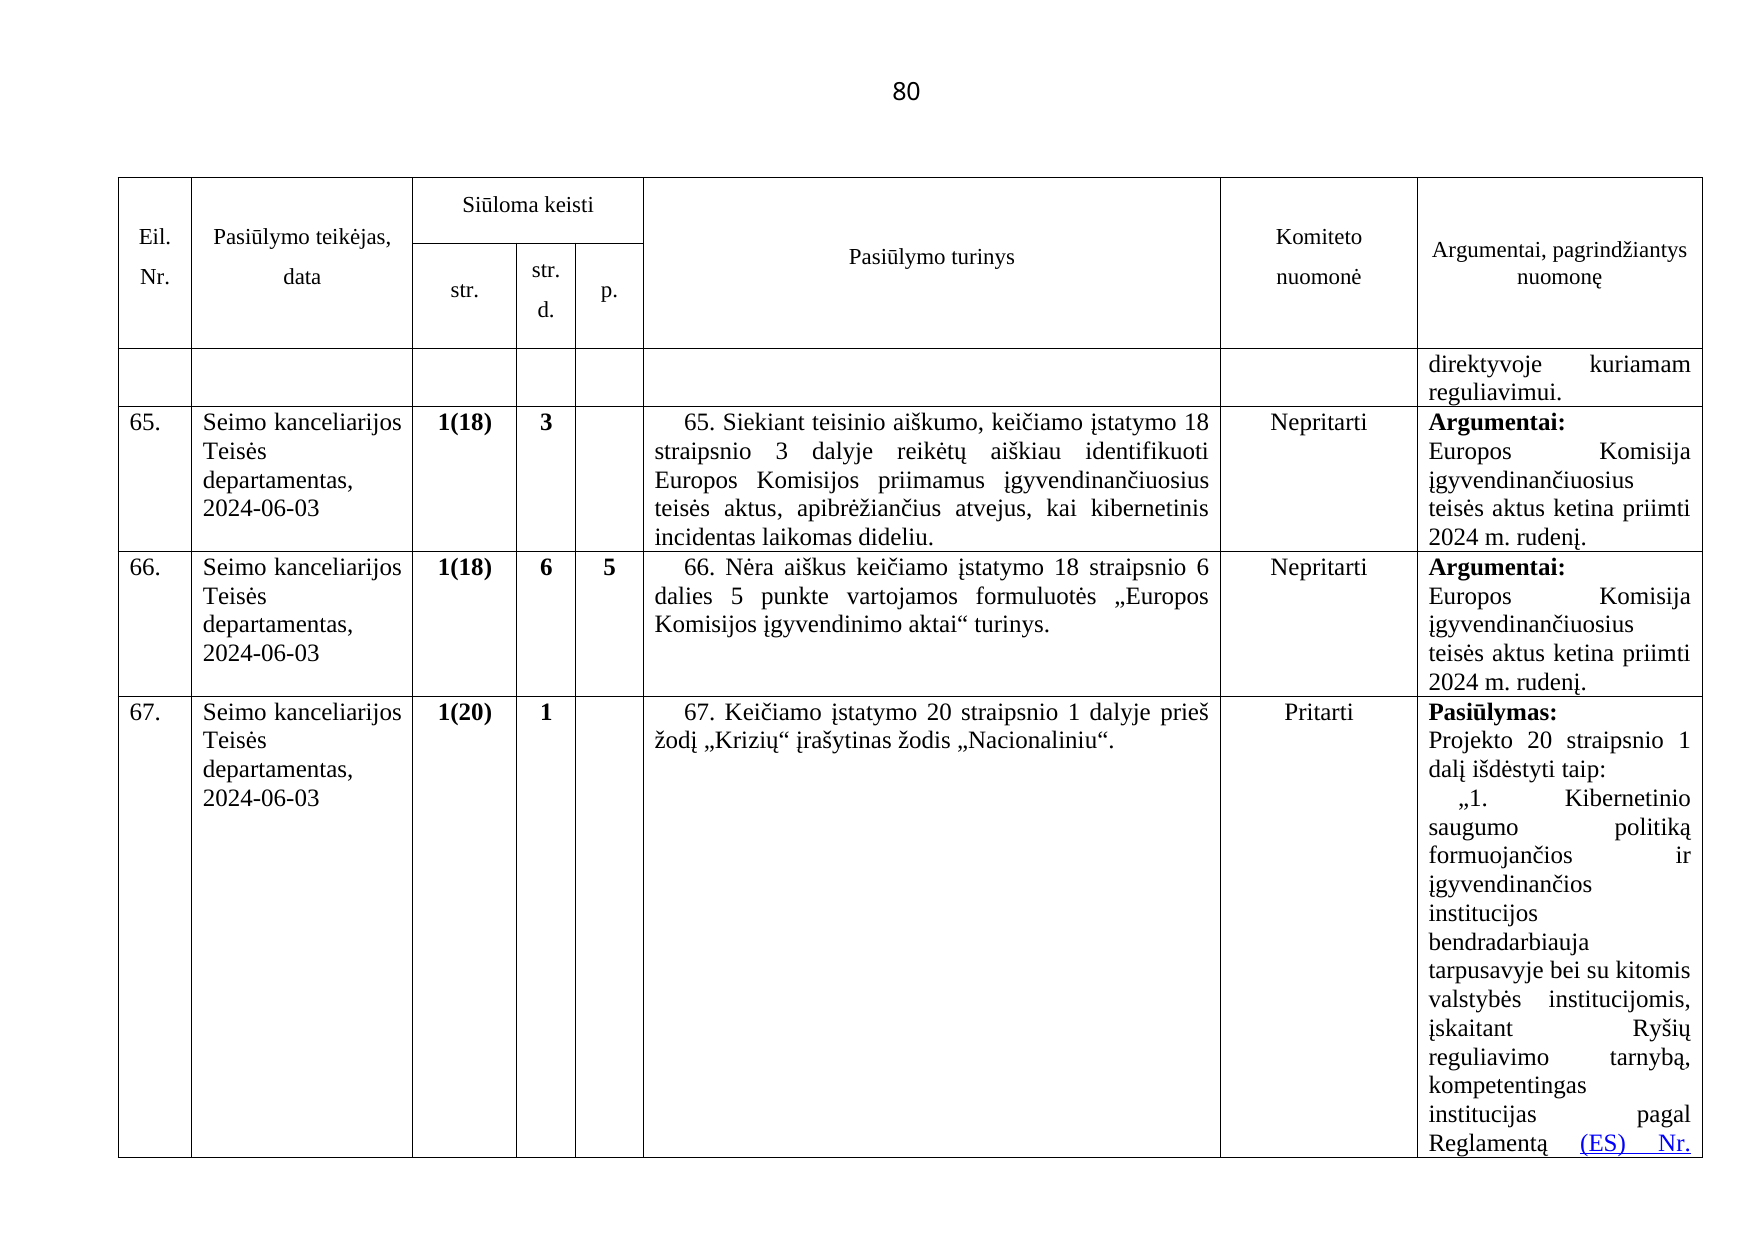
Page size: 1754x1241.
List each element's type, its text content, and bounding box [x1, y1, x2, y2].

table_cell 66. [119, 552, 191, 696]
table_cell 1(18) [413, 407, 516, 551]
table_cell Nepritarti [1221, 552, 1417, 696]
table_cell 6 [517, 552, 575, 696]
table_cell Pritarti [1221, 697, 1417, 1157]
table_cell [576, 407, 643, 551]
table_cell Seimo kanceliarijos Teisės departamentas, 2024-06-03 [192, 697, 412, 1157]
table_cell 67. [119, 697, 191, 1157]
table_cell str. [413, 244, 516, 348]
table_cell [119, 349, 191, 406]
table_cell 1(18) [413, 552, 516, 696]
table_cell p. [576, 244, 643, 348]
table_cell 1 [517, 697, 575, 1157]
table_cell direktyvoje kuriamam reguliavimui. [1418, 349, 1702, 406]
table_header Siūloma keisti [413, 178, 643, 243]
table_cell 66. Nėra aiškus keičiamo įstatymo 18 straipsnio 6 dalies 5 punkte vartojamos formuluotės „Europos Komisijos įgyvendinimo aktai“ turinys. [644, 552, 1220, 696]
table_cell 67. Keičiamo įstatymo 20 straipsnio 1 dalyje prieš žodį „Krizių“ įrašytinas žodis „Nacionaliniu“. [644, 697, 1220, 1157]
table_cell Argumentai: Europos Komisija įgyvendinančiuosius teisės aktus ketina priimti 2024 m. rudenį. [1418, 552, 1702, 696]
table_cell Argumentai: Europos Komisija įgyvendinančiuosius teisės aktus ketina priimti 2024 m. rudenį. [1418, 407, 1702, 551]
table_header Pasiūlymo turinys [644, 178, 1220, 348]
table_cell 1(20) [413, 697, 516, 1157]
table_cell [644, 349, 1220, 406]
table_cell [413, 349, 516, 406]
table_cell Nepritarti [1221, 407, 1417, 551]
table_cell 65. [119, 407, 191, 551]
table_cell [517, 349, 575, 406]
table_header Argumentai, pagrindžiantys nuomonę [1418, 178, 1702, 348]
table_cell [1221, 349, 1417, 406]
table_cell [576, 349, 643, 406]
table_header Komiteto nuomonė [1221, 178, 1417, 348]
table_cell Pasiūlymas: Projekto 20 straipsnio 1 dalį išdėstyti taip: „1. Kibernetinio saugumo politiką formuojančios ir įgyvendinančios institucijos bendradarbiauja tarpusavyje bei su kitomis valstybės institucijomis, įskaitant Ryšių reguliavimo tarnybą, kompetentingas institucijas pagal Reglamentą (ES) Nr. [1418, 697, 1702, 1157]
table_cell [576, 697, 643, 1157]
table_cell Seimo kanceliarijos Teisės departamentas, 2024-06-03 [192, 552, 412, 696]
table_cell str. d. [517, 244, 575, 348]
table_cell Seimo kanceliarijos Teisės departamentas, 2024-06-03 [192, 407, 412, 551]
table_cell 5 [576, 552, 643, 696]
table_cell [192, 349, 412, 406]
table_header Eil. Nr. [119, 178, 191, 348]
table_header Pasiūlymo teikėjas, data [192, 178, 412, 348]
table_cell 3 [517, 407, 575, 551]
table_cell 65. Siekiant teisinio aiškumo, keičiamo įstatymo 18 straipsnio 3 dalyje reikėtų aiškiau identifikuoti Europos Komisijos priimamus įgyvendinančiuosius teisės aktus, apibrėžiančius atvejus, kai kibernetinis incidentas laikomas dideliu. [644, 407, 1220, 551]
